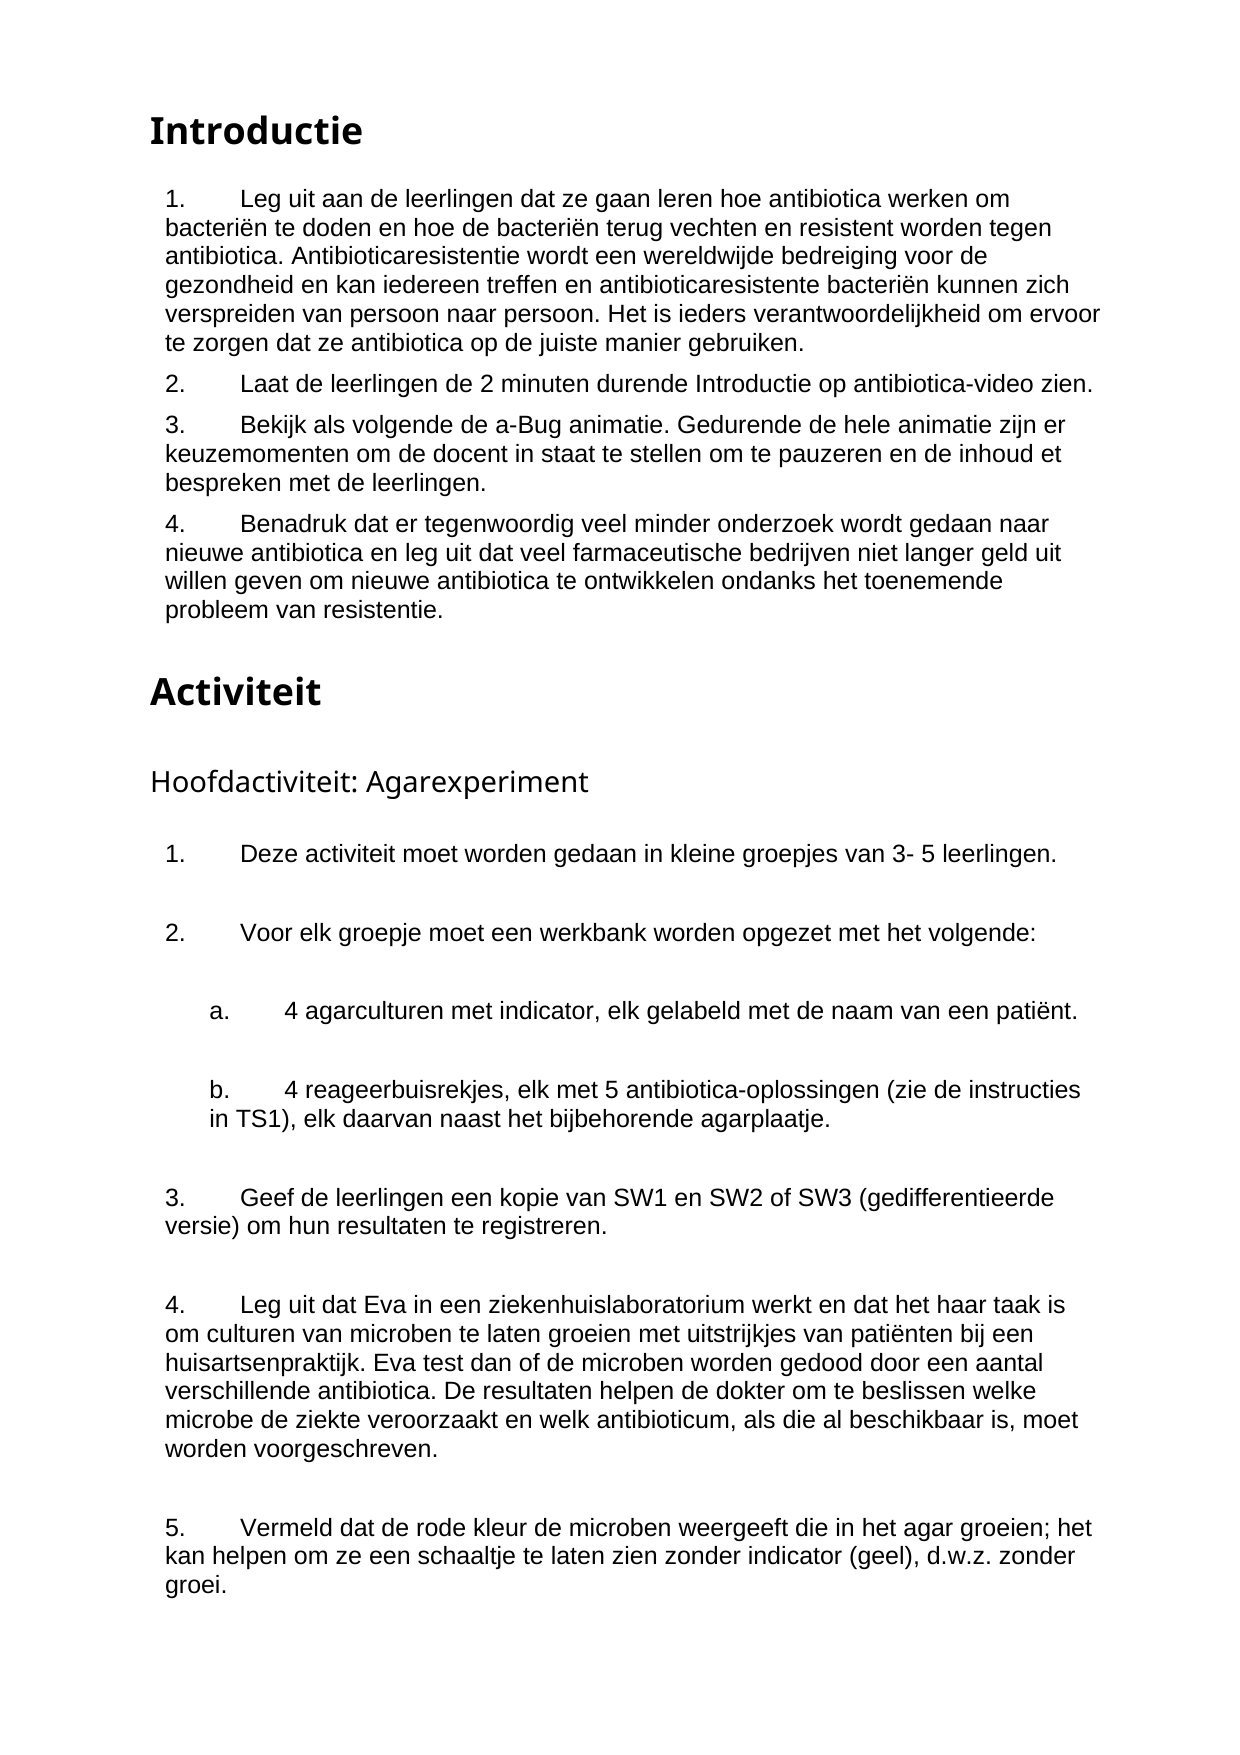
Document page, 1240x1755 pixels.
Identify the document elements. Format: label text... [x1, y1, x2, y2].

list 4 agarculturen met indicator, elk gelabeld met de naam van een patiënt. [209, 996, 1107, 1025]
list Bekijk als volgende de a-Bug animatie. Gedurende de hele animatie zijn er keuzemomenten om de docent in staat te stellen om te pauzeren en de inhoud et bespreken met de leerlingen. [165, 410, 1107, 496]
list Leg uit dat Eva in een ziekenhuislaboratorium werkt en dat het haar taak is om culturen van microben te laten groeien met uitstrijkjes van patiënten bij een huisartsenpraktijk. Eva test dan of de microben worden gedood door een aantal verschillende antibiotica. De resultaten helpen de dokter om te beslissen welke microbe de ziekte veroorzaakt en welk antibioticum, als die al beschikbaar is, moet worden voorgeschreven. [165, 1290, 1107, 1463]
subtitle Hoofdactiviteit: Agarexperiment [150, 762, 1107, 801]
list 4 reageerbuisrekjes, elk met 5 antibiotica-oplossingen (zie de instructies in TS1), elk daarvan naast het bijbehorende agarplaatje. [209, 1075, 1107, 1133]
list Deze activiteit moet worden gedaan in kleine groepjes van 3- 5 leerlingen. [165, 839, 1107, 868]
list Vermeld dat de rode kleur de microben weergeeft die in het agar groeien; het kan helpen om ze een schaaltje te laten zien zonder indicator (geel), d.w.z. zonder groei. [165, 1513, 1107, 1599]
subtitle Introductie [150, 104, 1107, 155]
list Geef de leerlingen een kopie van SW1 en SW2 of SW3 (gedifferentieerde versie) om hun resultaten te registreren. [165, 1183, 1107, 1240]
subtitle Activiteit [150, 665, 1107, 716]
list Voor elk groepje moet een werkbank worden opgezet met het volgende: [165, 918, 1107, 946]
list Laat de leerlingen de 2 minuten durende Introductie op antibiotica-video zien. [165, 369, 1107, 397]
list Benadruk dat er tegenwoordig veel minder onderzoek wordt gedaan naar nieuwe antibiotica en leg uit dat veel farmaceutische bedrijven niet langer geld uit willen geven om nieuwe antibiotica te ontwikkelen ondanks het toenemende probleem van resistentie. [165, 509, 1107, 624]
list Leg uit aan de leerlingen dat ze gaan leren hoe antibiotica werken om bacteriën te doden en hoe de bacteriën terug vechten en resistent worden tegen antibiotica. Antibioticaresistentie wordt een wereldwijde bedreiging voor de gezondheid en kan iedereen treffen en antibioticaresistente bacteriën kunnen zich verspreiden van persoon naar persoon. Het is ieders verantwoordelijkheid om ervoor te zorgen dat ze antibiotica op de juiste manier gebruiken. [165, 184, 1107, 356]
